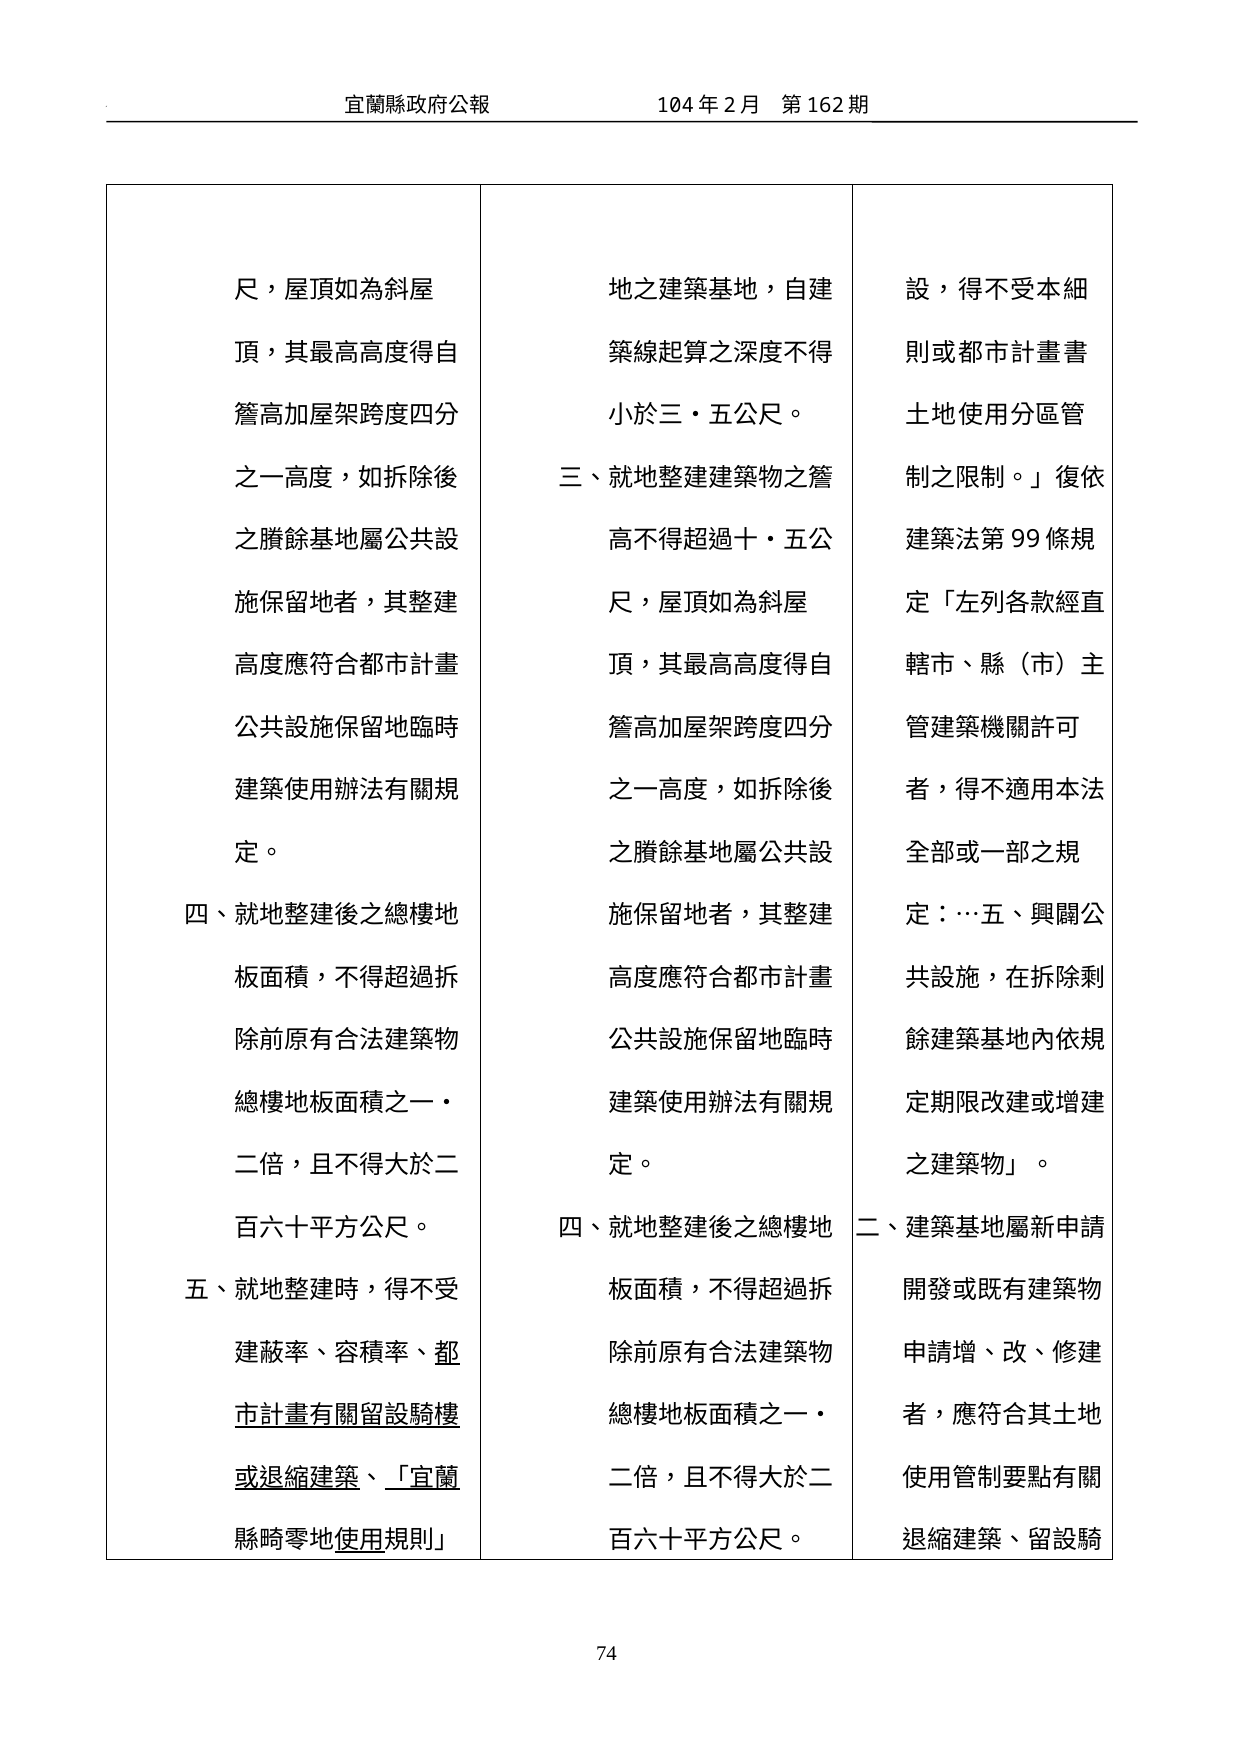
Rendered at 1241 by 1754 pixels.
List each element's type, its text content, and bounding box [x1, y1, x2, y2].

table_cell 設，得不受本細則或都市計畫書土地使用分區管制之限制。」復依建築法第99條規定「左列各款經直轄市、縣（市）主管建築機關許可者，得不適用本法全部或一部之規定：…五、興闢公共設施，在拆除剩餘建築基地內依規定期限改建或增建之建築物」。 二、建築基地屬新申請開發或既有建築物申請增、改、修建者，應符合其土地使用管制要點有關退縮建築、留設騎 [853, 185, 1112, 1559]
table_cell 地之建築基地，自建築線起算之深度不得小於三‧五公尺。 三、就地整建建築物之簷高不得超過十‧五公尺，屋頂如為斜屋頂，其最高高度得自簷高加屋架跨度四分之一高度，如拆除後之賸餘基地屬公共設施保留地者，其整建高度應符合都市計畫公共設施保留地臨時建築使用辦法有關規定。 四、就地整建後之總樓地板面積，不得超過拆除前原有合法建築物總樓地板面積之一‧二倍，且不得大於二百六十平方公尺。 [481, 185, 852, 1559]
table_cell 尺，屋頂如為斜屋頂，其最高高度得自簷高加屋架跨度四分之一高度，如拆除後之賸餘基地屬公共設施保留地者，其整建高度應符合都市計畫公共設施保留地臨時建築使用辦法有關規定。 四、就地整建後之總樓地板面積，不得超過拆除前原有合法建築物總樓地板面積之一‧二倍，且不得大於二百六十平方公尺。 五、就地整建時，得不受建蔽率、容積率、都市計畫有關留設騎樓或退縮建築、「宜蘭縣畸零地使用規則」 [107, 185, 480, 1559]
